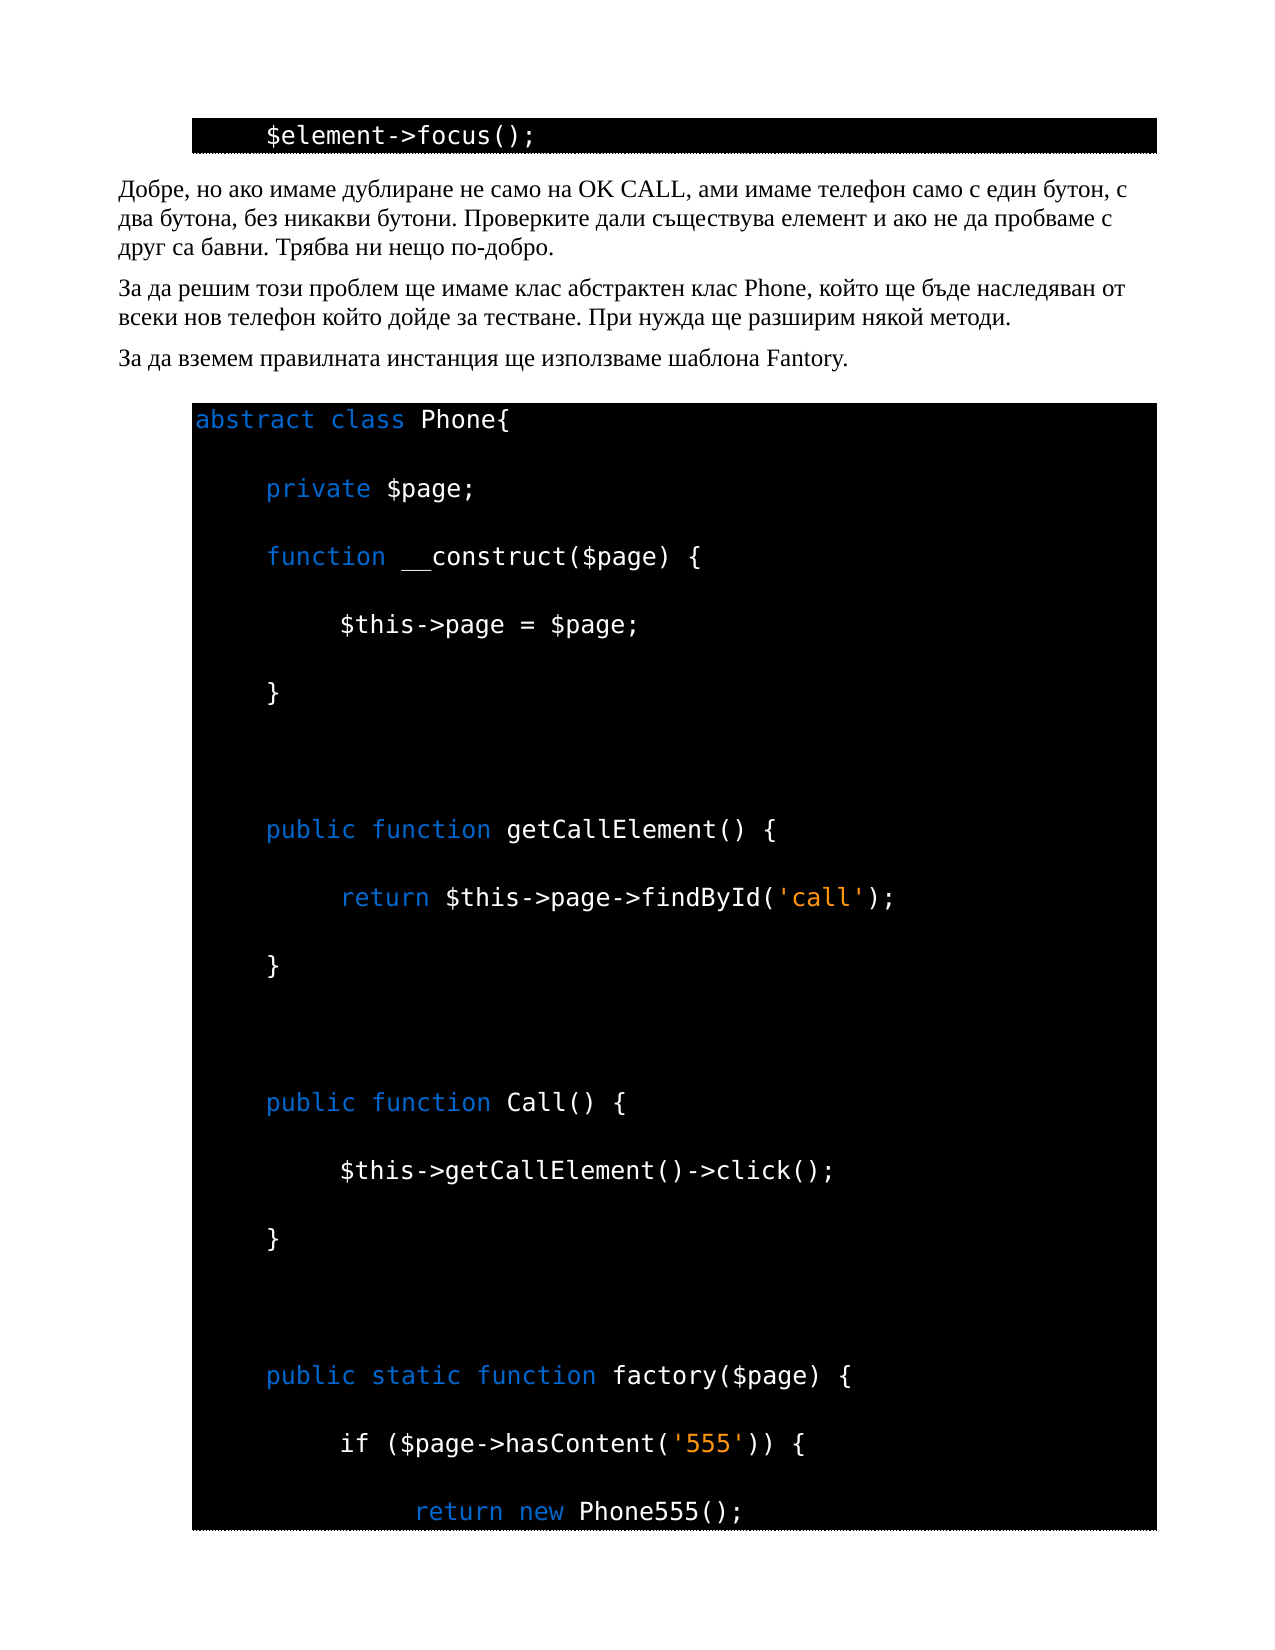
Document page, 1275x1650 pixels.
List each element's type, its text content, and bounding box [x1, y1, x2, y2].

text $this->page = $page; [192, 607, 1157, 639]
text $this->getCallElement()->click(); [192, 1153, 1157, 1185]
text } [192, 1221, 1157, 1254]
text $element->focus(); [192, 118, 1157, 153]
text За да вземем правилната инстанция ще използваме шаблона Fantory. [118, 343, 1157, 372]
text } [192, 676, 1157, 708]
text private $page; [192, 471, 1157, 503]
text Добре, но ако имаме дублиране не само на OK CALL, ами имаме телефон само с един бутон, с два бутона, без никакви бутони. Проверките дали съществува елемент и ако не да пробваме с друг са бавни. Трябва ни нещо по-добро. [118, 174, 1157, 261]
text public static function factory($page) { [192, 1358, 1157, 1390]
text return new Phone555(); [192, 1494, 1157, 1530]
text if ($page->hasContent('555')) { [192, 1426, 1157, 1458]
text function __construct($page) { [192, 539, 1157, 571]
text return $this->page->findById('call'); [192, 880, 1157, 912]
text } [192, 948, 1157, 981]
text public function Call() { [192, 1085, 1157, 1117]
text За да решим този проблем ще имаме клас абстрактен клас Phone, който ще бъде наследяван от всеки нов телефон който дойде за тестване. При нужда ще разширим някой методи. [118, 273, 1157, 331]
text public function getCallElement() { [192, 812, 1157, 844]
text abstract class Phone{ [192, 403, 1157, 435]
